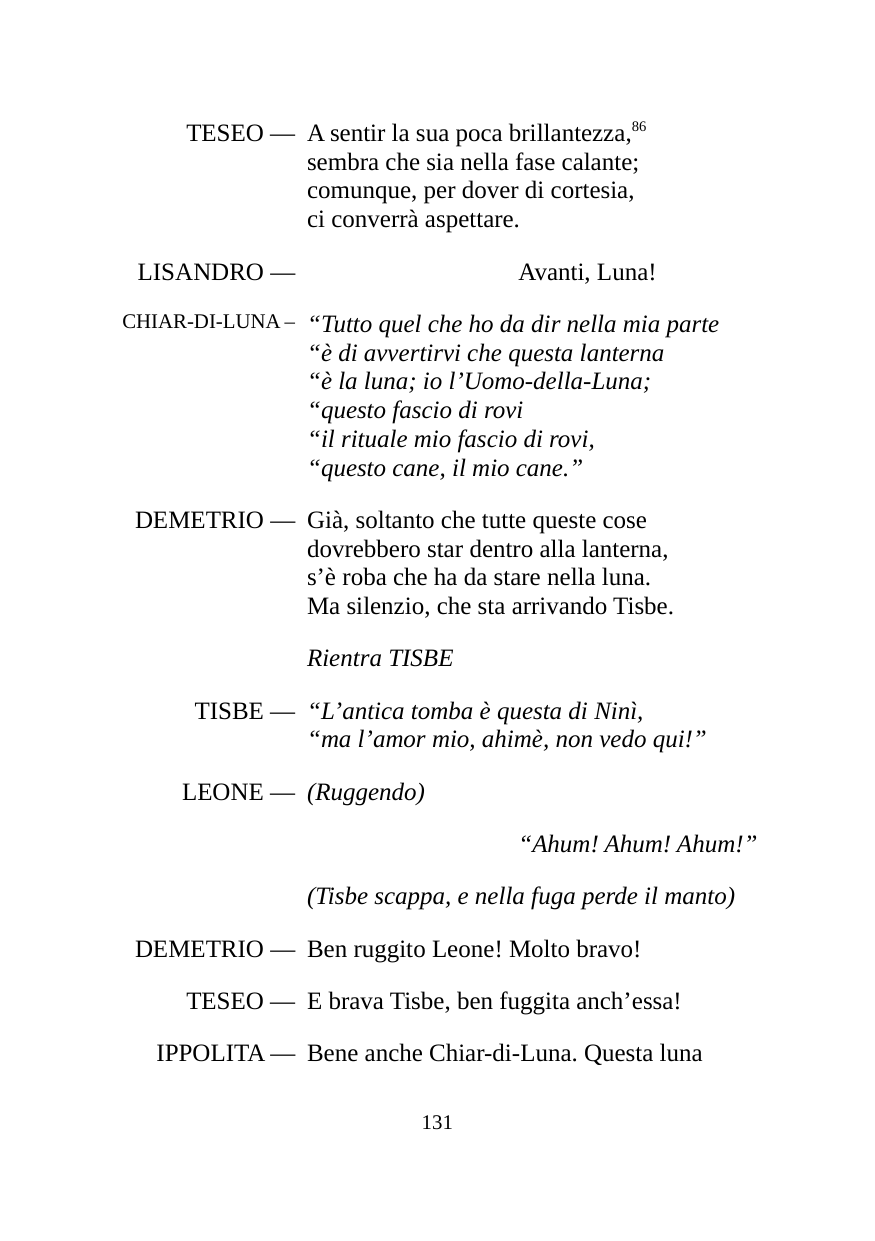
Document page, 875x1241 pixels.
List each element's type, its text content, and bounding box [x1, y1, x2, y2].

table_cell Bene anche Chiar-di-Luna. Questa luna [301, 1026, 768, 1079]
table_cell DEMETRIO — [106, 922, 301, 974]
table_cell “Ahum! Ahum! Ahum!” [512, 817, 768, 869]
table_cell CHIAR-DI-LUNA – [106, 297, 301, 493]
table_cell Già, soltanto che tutte queste cose dovrebbero star dentro alla lanterna, s’è roba che ha da stare nella luna. Ma silenzio, che sta arrivando Tisbe. [301, 493, 768, 632]
table_cell [301, 245, 512, 297]
table_cell Ben ruggito Leone! Molto bravo! [301, 922, 768, 974]
table_cell (Tisbe scappa, e nella fuga perde il manto) [301, 870, 768, 922]
table_cell (Ruggendo) [301, 765, 768, 817]
table_cell IPPOLITA — [106, 1026, 301, 1079]
table_cell LEONE — [106, 765, 301, 922]
table_cell [301, 817, 512, 869]
table_cell E brava Tisbe, ben fuggita anch’essa! [301, 974, 768, 1026]
table_cell “Tutto quel che ho da dir nella mia parte “è di avvertirvi che questa lanterna “è la luna; io l’Uomo-della-Luna; “questo fascio di rovi “il rituale mio fascio di rovi, “questo cane, il mio cane.” [301, 297, 768, 493]
table_cell LISANDRO — [106, 245, 301, 297]
table_cell TESEO — [106, 974, 301, 1026]
table_cell “L’antica tomba è questa di Ninì, “ma l’amor mio, ahimè, non vedo qui!” [301, 684, 768, 765]
table_cell TISBE — [106, 684, 301, 765]
table_cell DEMETRIO — [106, 493, 301, 684]
table_cell A sentir la sua poca brillantezza, sembra che sia nella fase calante; comunque, per dover di cortesia, ci converrà aspettare. [301, 106, 768, 245]
table_cell Rientra TISBE [301, 632, 768, 684]
table_cell Avanti, Luna! [512, 245, 768, 297]
table_cell TESEO — [106, 106, 301, 245]
